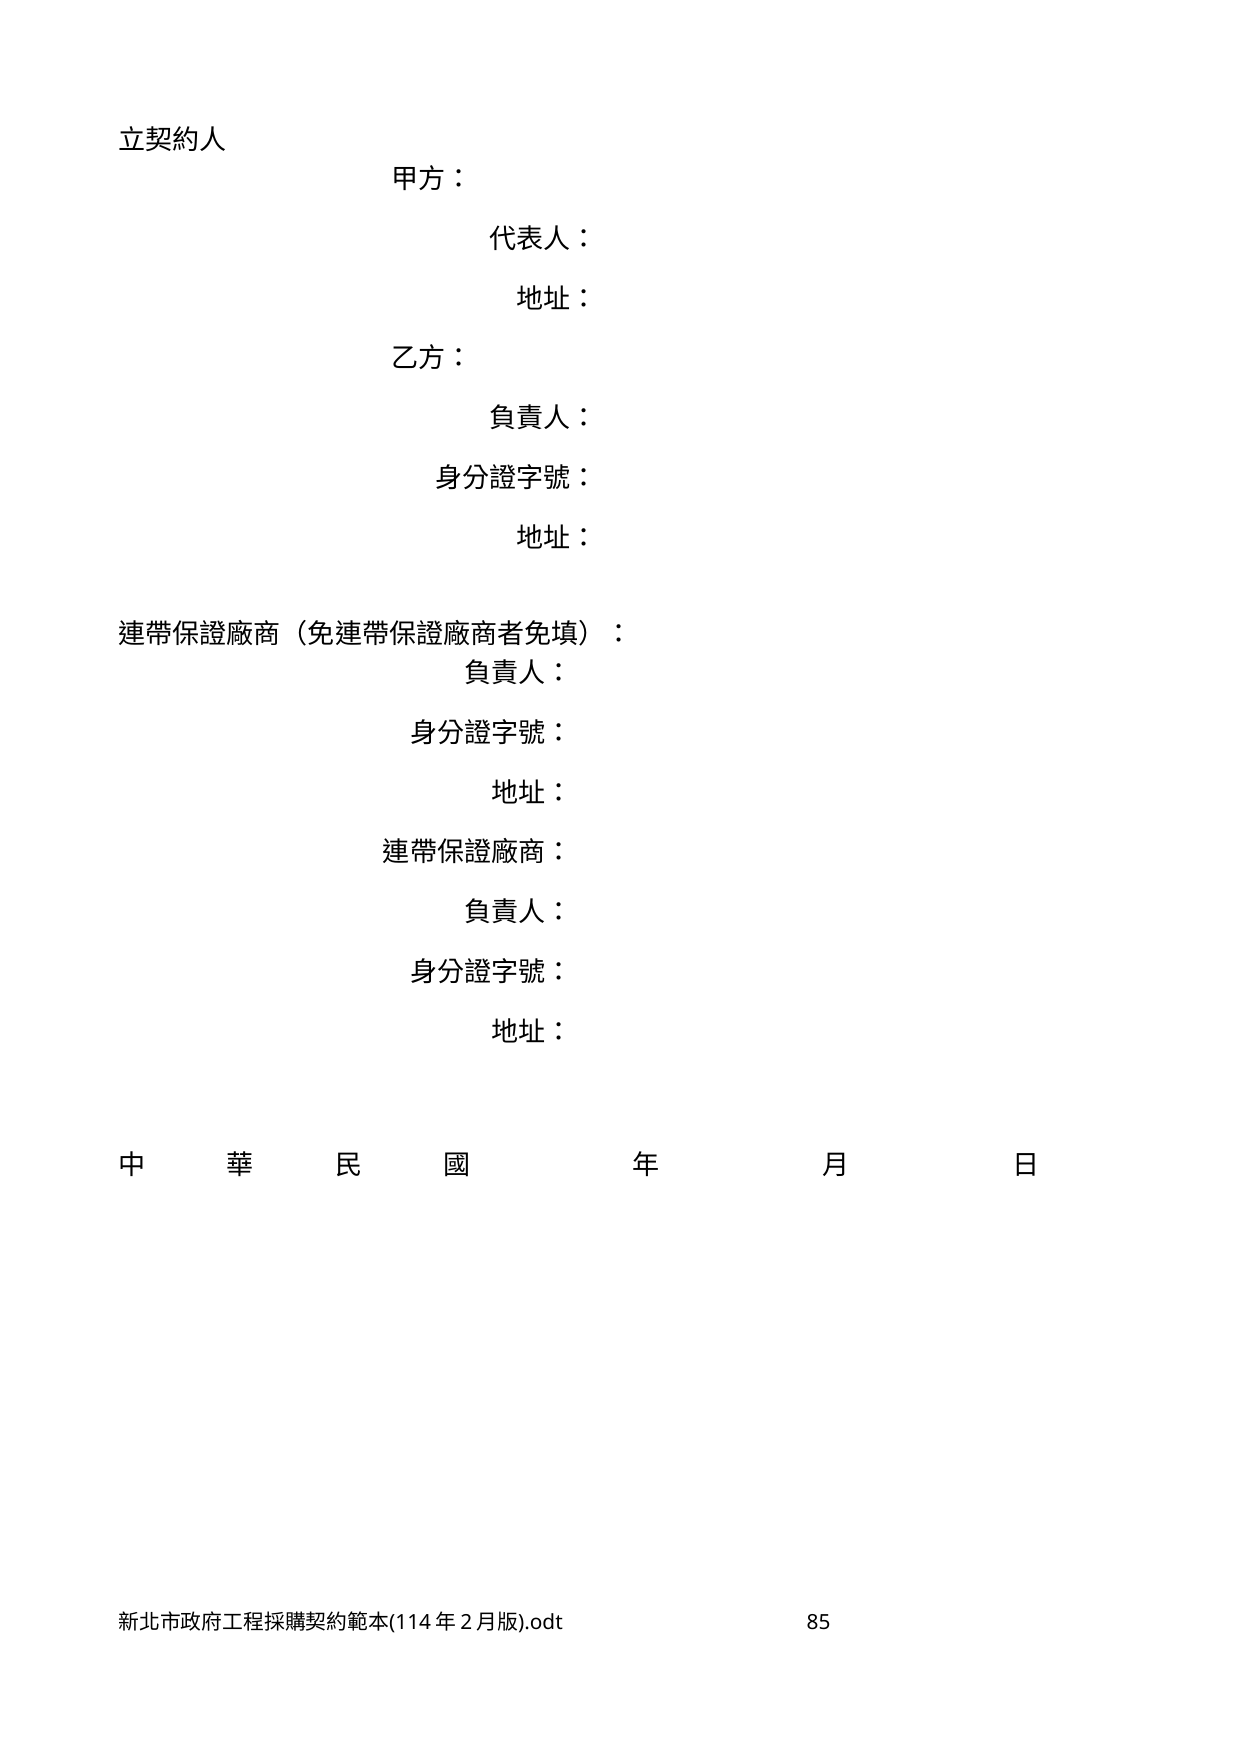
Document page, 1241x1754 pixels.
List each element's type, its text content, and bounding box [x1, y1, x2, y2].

text 立契約人 [118, 118, 1122, 157]
text 連帶保證廠商（免連帶保證廠商者免填）： [118, 612, 1122, 651]
text 甲方： [118, 157, 472, 197]
text 負責人： [118, 890, 572, 929]
text 負責人： [118, 651, 572, 691]
text 連帶保證廠商： [118, 830, 572, 870]
text 地址： [118, 516, 597, 555]
text 乙方： [118, 336, 472, 376]
text 地址： [118, 1009, 572, 1049]
text 身分證字號： [118, 711, 572, 750]
text 代表人： [118, 217, 597, 256]
text 身分證字號： [118, 950, 572, 989]
text 中 華 民 國 年 月 日 [118, 1143, 1122, 1182]
text 身分證字號： [118, 456, 597, 495]
text 地址： [118, 771, 572, 810]
text 負責人： [118, 396, 597, 435]
text 地址： [118, 277, 597, 316]
